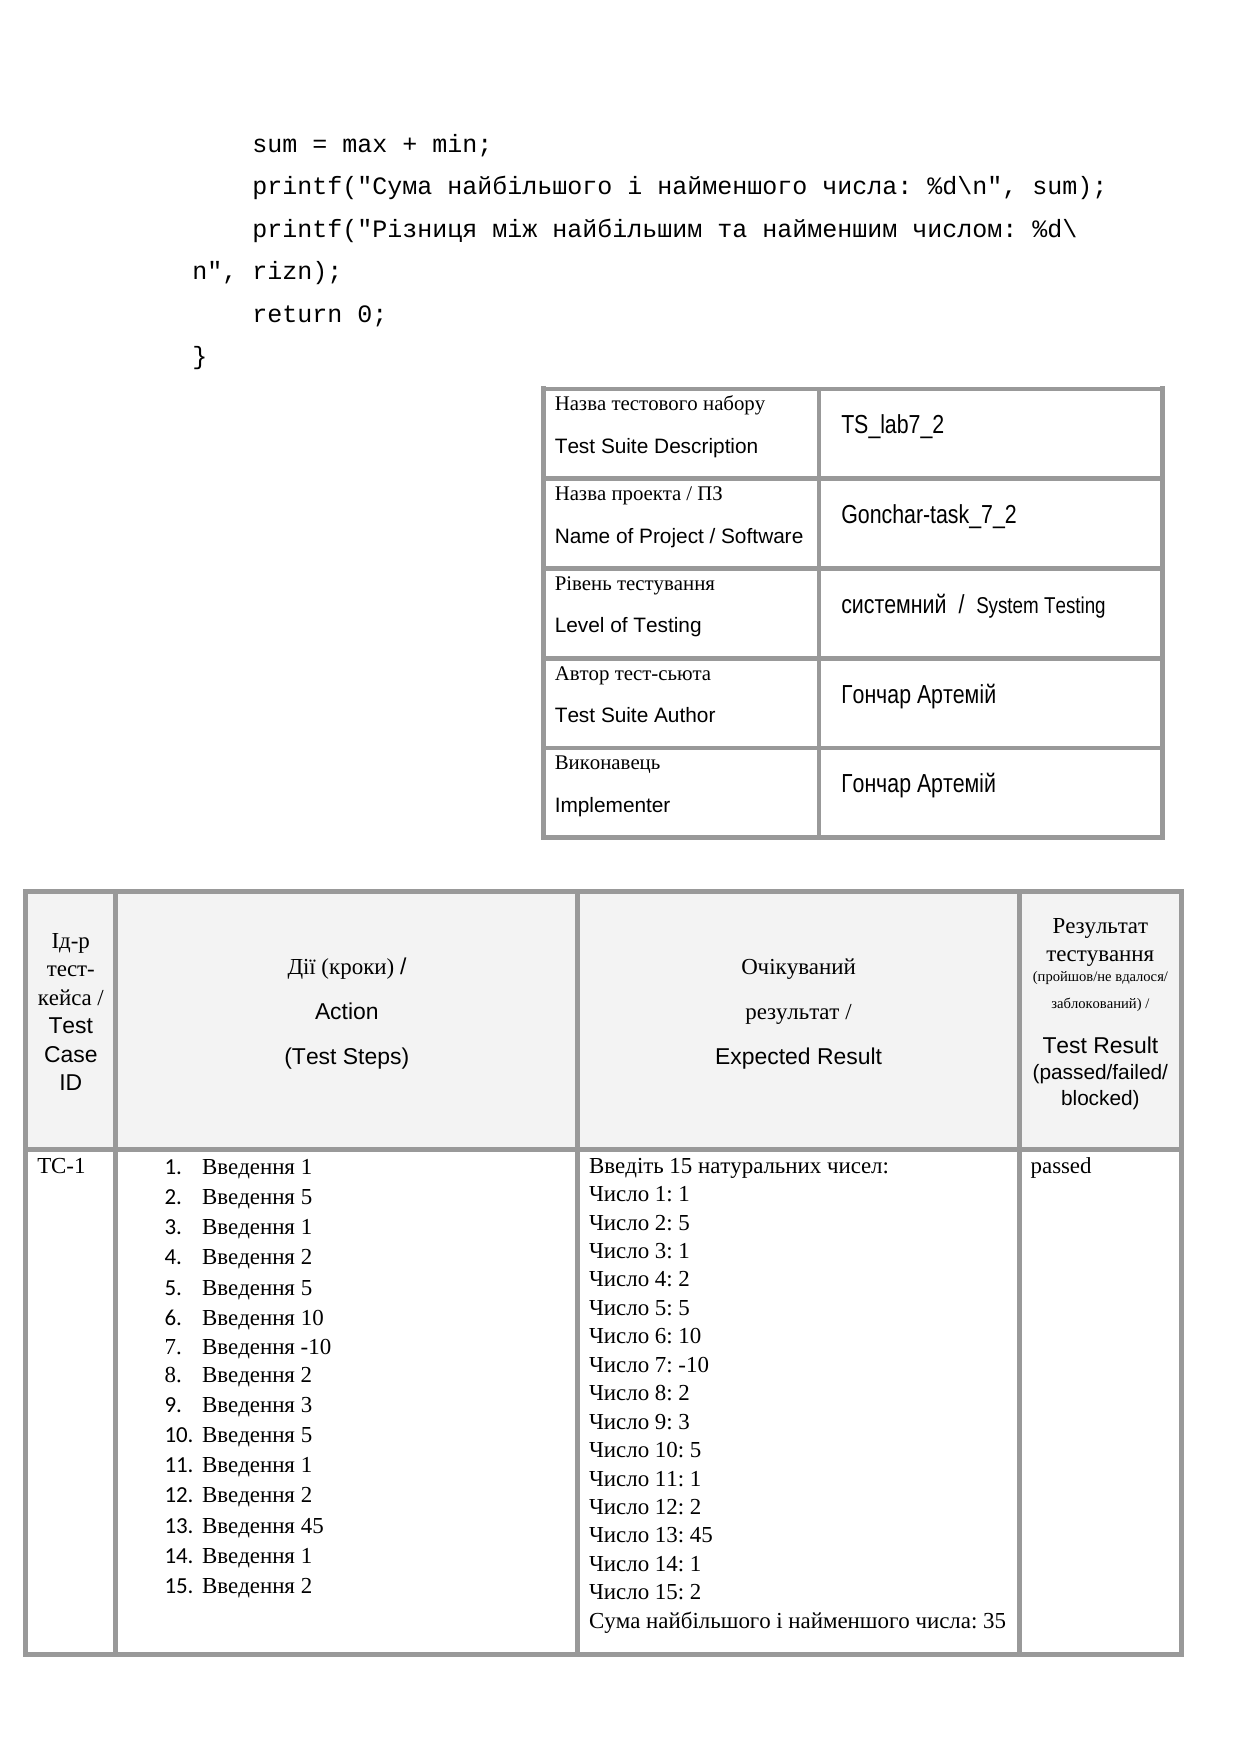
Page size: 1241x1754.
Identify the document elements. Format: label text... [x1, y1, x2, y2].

text } [192, 344, 1107, 372]
table_cell Автор тест-сьюта Test Suite Author [546, 661, 817, 746]
table_cell Назва проекта / ПЗ Name of Project / Software [546, 481, 817, 566]
table_cell ТС-1 [28, 1152, 113, 1652]
table_cell Gonchar-task_7_2 [821, 481, 1160, 566]
table_cell системний / System Testing [821, 571, 1160, 656]
text printf("Різниця між найбільшим та найменшим числом: %d\n", rizn); [192, 216, 1107, 287]
table_cell Рівень тестування Level of Testing [546, 571, 817, 656]
text return 0; [192, 301, 1107, 330]
text printf("Сума найбільшого і найменшого числа: %d\n", sum); [192, 174, 1107, 202]
table_cell Введення 1 Введення 5 Введення 1 Введення 2 Введення 5 Введення 10 Введення -10 Введення 2 Введення 3 Введення 5 Введення 1 Введення 2 Введення 45 Введення 1 Введення 2 [118, 1152, 575, 1652]
table_header Дії (кроки) / Action (Test Steps) [118, 894, 575, 1147]
table_cell Виконавець Implementer [546, 750, 817, 835]
table_header Очікуваний результат / Expected Result [580, 894, 1017, 1147]
table_cell Гончар Артемій [821, 661, 1160, 746]
table_header Результат тестування (пройшов/не вдалося/ заблокований) / Test Result (passed/failed/ blocked) [1022, 894, 1179, 1147]
table_cell Гончар Артемій [821, 750, 1160, 835]
table_cell Введіть 15 натуральних чисел: Число 1: 1 Число 2: 5 Число 3: 1 Число 4: 2 Число 5: 5 Число 6: 10 Число 7: -10 Число 8: 2 Число 9: 3 Число 10: 5 Число 11: 1 Число 12: 2 Число 13: 45 Число 14: 1 Число 15: 2 Сума найбільшого і найменшого числа: 35 [580, 1152, 1017, 1652]
table_header TS_lab7_2 [821, 391, 1160, 476]
table_header Ід-р тест-кейса / Test Case ID [28, 894, 113, 1147]
text sum = max + min; [192, 131, 1107, 160]
table_cell passed [1022, 1152, 1179, 1652]
table_header Назва тестового набору Test Suite Description [546, 391, 817, 476]
